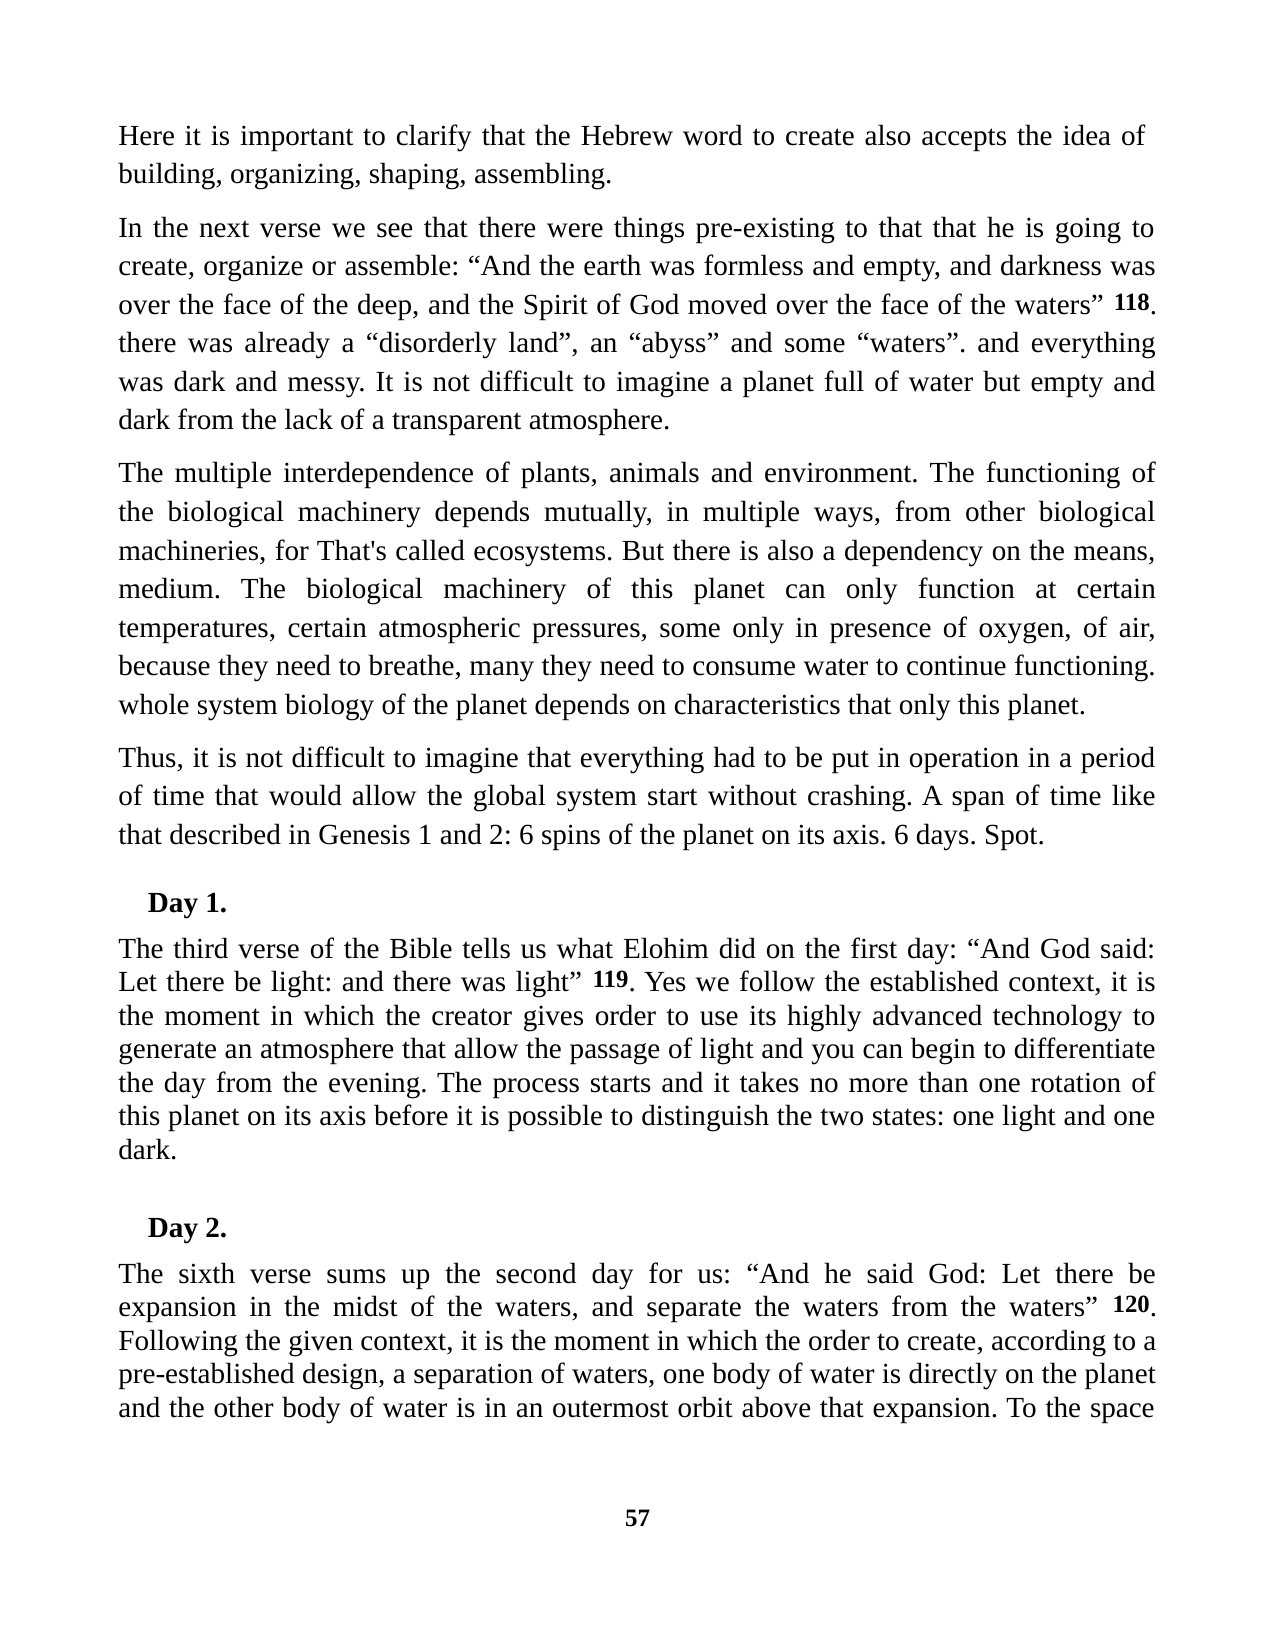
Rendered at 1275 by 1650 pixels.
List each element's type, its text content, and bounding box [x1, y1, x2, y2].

text The sixth verse sums up the second day for us: “And he said God: Let there be expansion in the midst of the waters, and separate the waters from the waters” . Following the given context, it is the moment in which the order to create, according to a pre-established design, a separation of waters, one body of water is directly on the planet and the other body of water is in an outermost orbit above that expansion. To the space [118, 1256, 1157, 1423]
text Here it is important to clarify that the Hebrew word to create also accepts the idea of ​​building, organizing, shaping, assembling. [118, 118, 1157, 190]
subtitle Day 1. [148, 885, 1157, 918]
text In the next verse we see that there were things pre-existing to that that he is going to create, organize or assemble: “And the earth was formless and empty, and darkness was over the face of the deep, and the Spirit of God moved over the face of the waters” . there was already a “disorderly land”, an “abyss” and some “waters”. and everything was dark and messy. It is not difficult to imagine a planet full of water but empty and dark from the lack of a transparent atmosphere. [118, 210, 1157, 436]
text The third verse of the Bible tells us what Elohim did on the first day: “And God said: Let there be light: and there was light” . Yes we follow the established context, it is the moment in which the creator gives order to use its highly advanced technology to generate an atmosphere that allow the passage of light and you can begin to differentiate the day from the evening. The process starts and it takes no more than one rotation of this planet on its axis before it is possible to distinguish the two states: one light and one dark. [118, 931, 1157, 1166]
subtitle Day 2. [148, 1210, 1157, 1243]
text Thus, it is not difficult to imagine that everything had to be put in operation in a period of time that would allow the global system start without crashing. A span of time like that described in Genesis 1 and 2: 6 spins of the planet on its axis. 6 days. Spot. [118, 740, 1157, 851]
text The multiple interdependence of plants, animals and environment. The functioning of the biological machinery depends mutually, in multiple ways, from other biological machineries, for That's called ecosystems. But there is also a dependency on the means, medium. The biological machinery of this planet can only function at certain temperatures, certain atmospheric pressures, some only in presence of oxygen, of air, because they need to breathe, many they need to consume water to continue functioning. whole system biology of the planet depends on characteristics that only this planet. [118, 456, 1157, 720]
